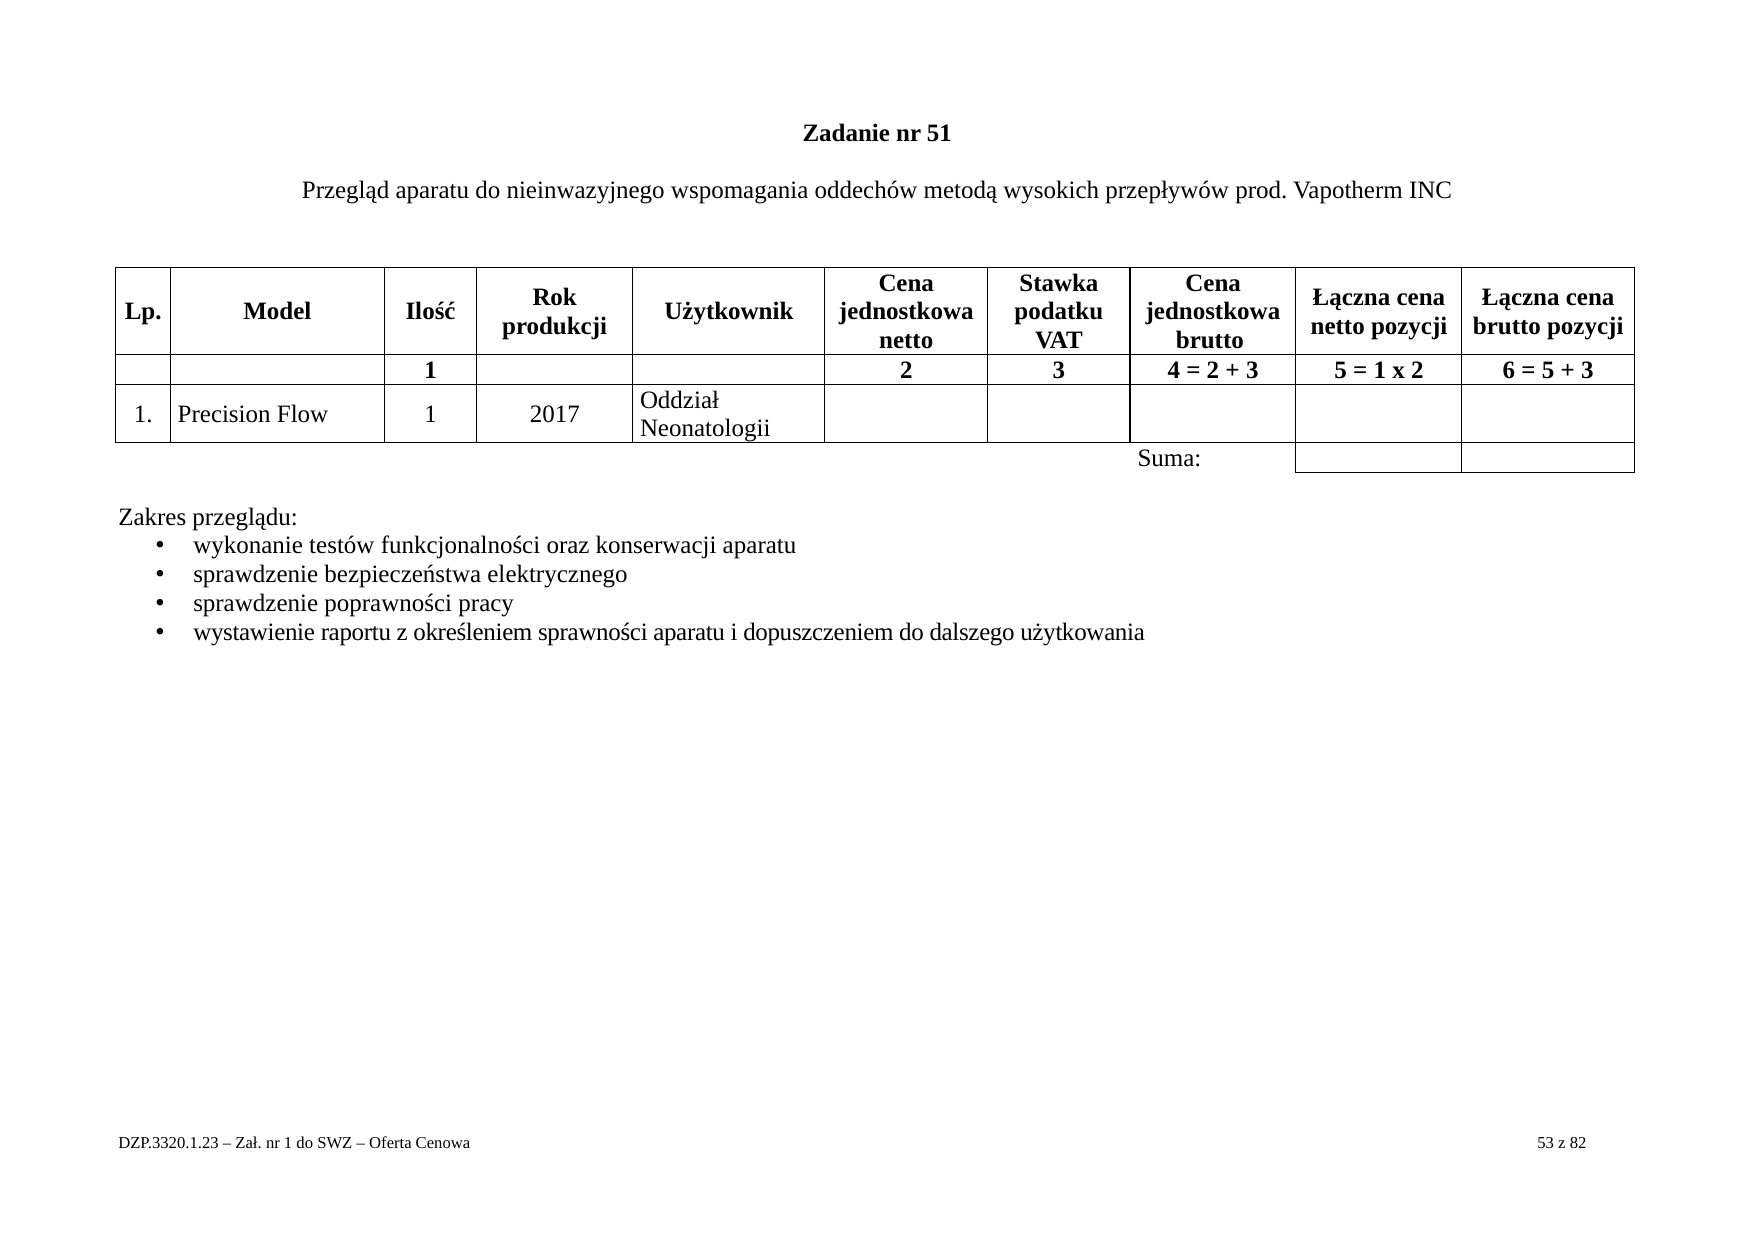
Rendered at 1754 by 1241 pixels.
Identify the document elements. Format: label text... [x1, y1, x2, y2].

table_cell [1131, 385, 1295, 442]
table_header Rok produkcji [477, 268, 632, 354]
table_header Cena jednostkowa netto [825, 268, 987, 354]
table_cell [477, 355, 632, 384]
table_cell 1. [116, 385, 170, 442]
table_cell [1462, 385, 1634, 442]
table_cell [476, 443, 632, 472]
table_cell [633, 355, 824, 384]
table_cell 1 [385, 385, 476, 442]
table_cell [116, 443, 170, 472]
table_cell [170, 443, 384, 472]
list wykonanie testów funkcjonalności oraz konserwacji aparatu [156, 531, 1636, 559]
table_header Stawka podatku VAT [988, 268, 1129, 354]
text Zakres przeglądu: [118, 502, 1636, 531]
table_cell [171, 355, 384, 384]
table_header Łączna cena netto pozycji [1296, 268, 1461, 354]
list wystawienie raportu z określeniem sprawności aparatu i dopuszczeniem do dalszego użytkowania [156, 617, 1636, 646]
table_cell [987, 443, 1130, 472]
table_cell [988, 385, 1129, 442]
table_cell [825, 443, 987, 472]
list sprawdzenie poprawności pracy [156, 588, 1636, 617]
table_cell [1296, 385, 1461, 442]
list sprawdzenie bezpieczeństwa elektrycznego [156, 559, 1636, 588]
table_cell Oddział Neonatologii [633, 385, 824, 442]
table_cell 3 [988, 355, 1129, 384]
table_header Lp. [116, 268, 170, 354]
table_cell 2017 [477, 385, 632, 442]
title Przegląd aparatu do nieinwazyjnego wspomagania oddechów metodą wysokich przepływów prod. Vapotherm INC [118, 176, 1636, 204]
title Zadanie nr 51 [118, 118, 1636, 147]
table_cell 4 = 2 + 3 [1131, 355, 1295, 384]
table_cell [1462, 443, 1634, 472]
table_cell [384, 443, 476, 472]
table_cell 2 [825, 355, 987, 384]
table_cell Suma: [1130, 443, 1295, 472]
table_cell [1296, 443, 1461, 472]
table_cell [825, 385, 987, 442]
table_cell Precision Flow [171, 385, 384, 442]
table_header Model [171, 268, 384, 354]
table_cell [633, 443, 825, 472]
table_header Ilość [385, 268, 476, 354]
table_cell [116, 355, 170, 384]
table_header Cena jednostkowa brutto [1131, 268, 1295, 354]
table_cell 6 = 5 + 3 [1462, 355, 1634, 384]
table_header Użytkownik [633, 268, 824, 354]
table_cell 1 [385, 355, 476, 384]
table_cell 5 = 1 x 2 [1296, 355, 1461, 384]
table_header Łączna cena brutto pozycji [1462, 268, 1634, 354]
